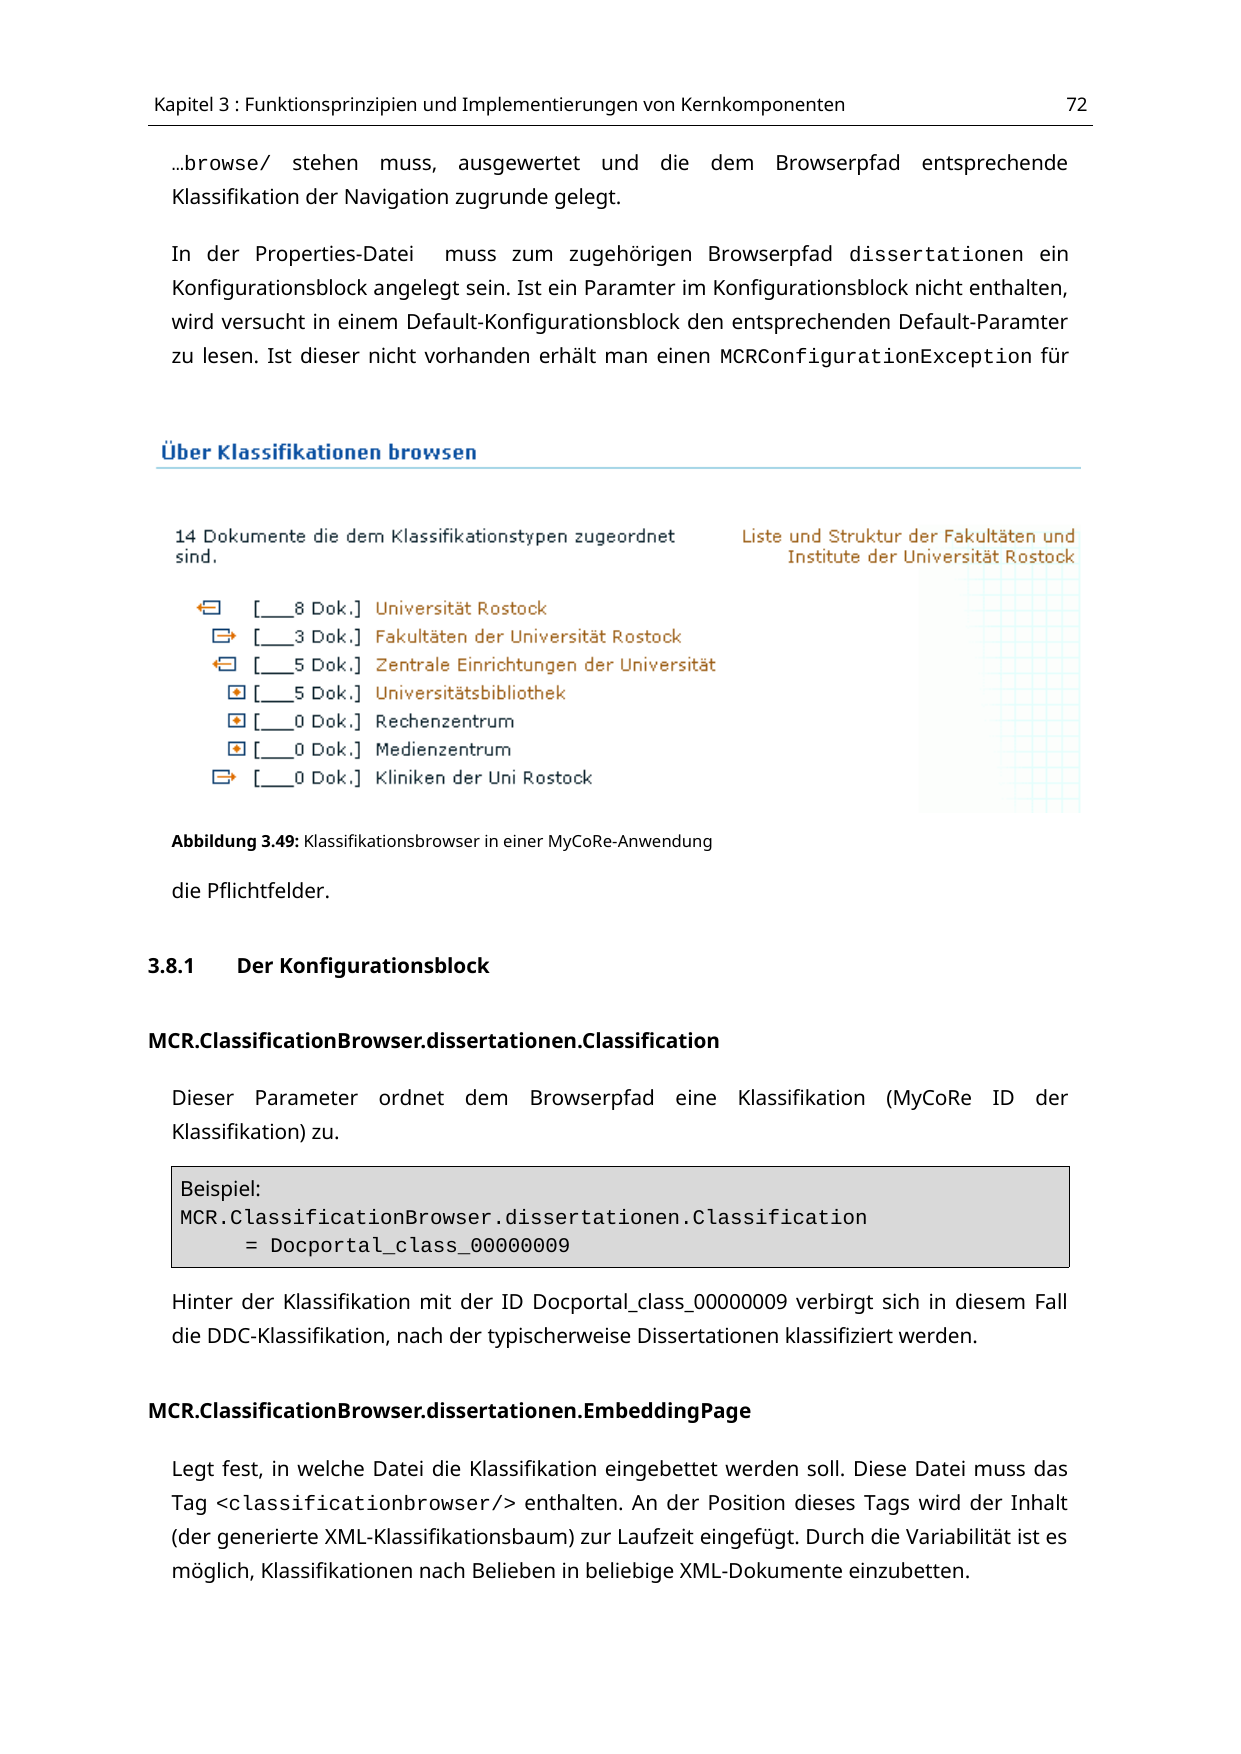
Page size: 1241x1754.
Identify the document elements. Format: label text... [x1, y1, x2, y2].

text …browse/ stehen muss, ausgewertet und die dem Browserpfad entsprechende Klassifikation der Navigation zugrunde gelegt. [171, 148, 1069, 210]
text In der Properties-Datei muss zum zugehörigen Browserpfad dissertationen ein Konfigurationsblock angelegt sein. Ist ein Paramter im Konfigurationsblock nicht enthalten, wird versucht in einem Default-Konfigurationsblock den entsprechenden Default-Paramter zu lesen. Ist dieser nicht vorhanden erhält man einen MCRConfigurationException für [171, 239, 1069, 422]
text Legt fest, in welche Datei die Klassifikation eingebettet werden soll. Diese Datei muss das Tag <classificationbrowser/> enthalten. An der Position dieses Tags wird der Inhalt (der generierte XML-Klassifikationsbaum) zur Laufzeit eingefügt. Durch die Variabilität ist es möglich, Klassifikationen nach Belieben in beliebige XML-Dokumente einzubetten. [171, 1454, 1069, 1584]
text Hinter der Klassifikation mit der ID Docportal_class_00000009 verbirgt sich in diesem Fall die DDC-Klassifikation, nach der typischerweise Dissertationen klassifiziert werden. [171, 1287, 1069, 1349]
subtitle Der Konfigurationsblock [148, 951, 1092, 979]
text die Pflichtfelder. [148, 813, 1081, 904]
subtitle MCR.ClassificationBrowser.dissertationen.EmbeddingPage [148, 1396, 1092, 1425]
subtitle MCR.ClassificationBrowser.dissertationen.Classification [148, 1026, 1092, 1054]
text Beispiel: MCR.ClassificationBrowser.dissertationen.Classification = Docportal_class_00000009 [172, 1167, 1069, 1267]
text Dieser Parameter ordnet dem Browserpfad eine Klassifikation (MyCoRe ID der Klassifikation) zu. [171, 1083, 1069, 1146]
text Abbildung 3.49: Klassifikationsbrowser in einer MyCoRe-Anwendung [171, 813, 1057, 852]
